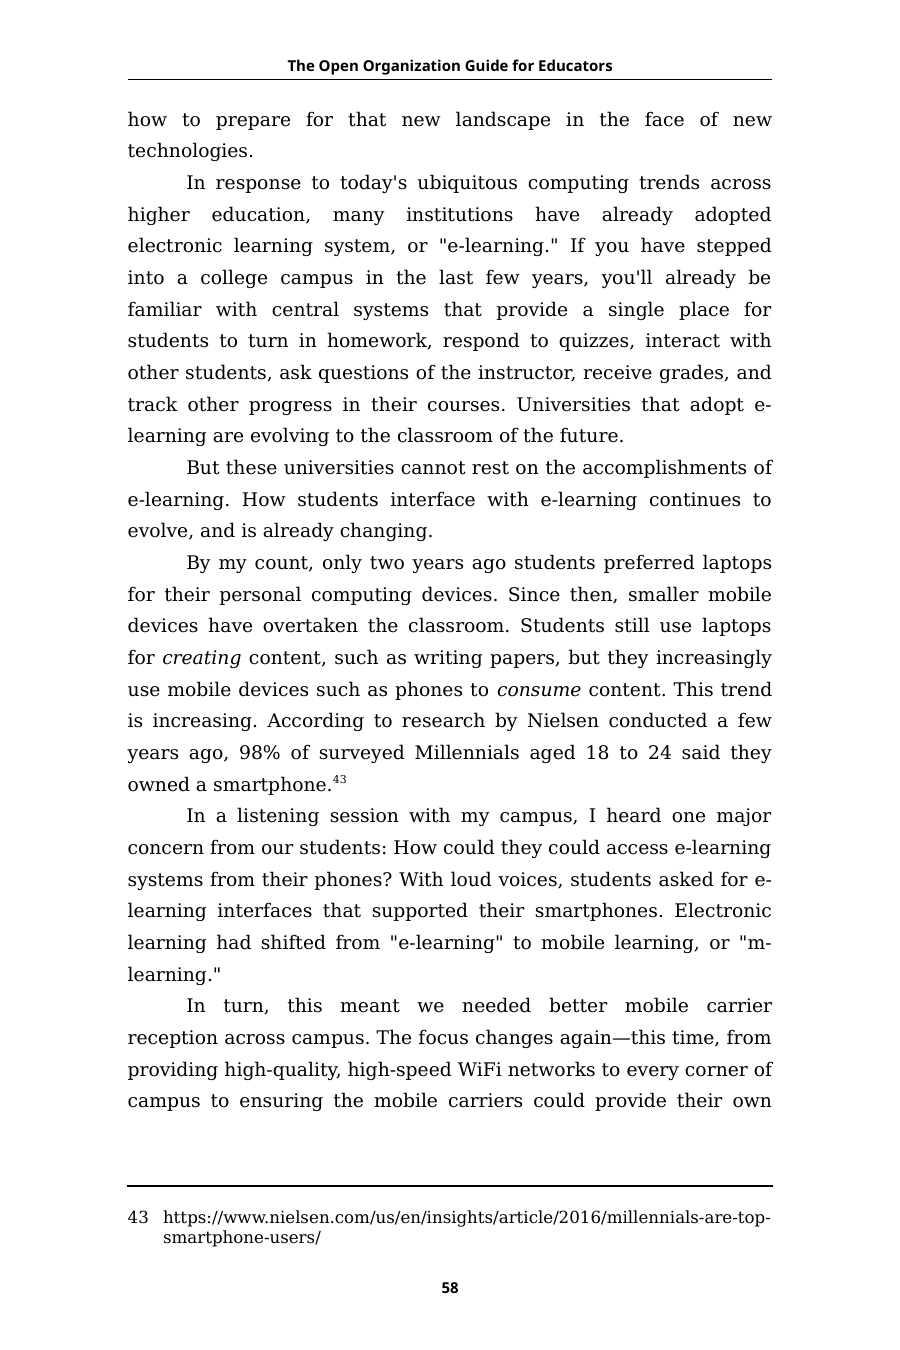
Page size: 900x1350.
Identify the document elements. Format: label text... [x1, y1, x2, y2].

text But these universities cannot rest on the accomplishments of e-learning. How students interface with e-learning continues to evolve, and is already changing. [127, 457, 772, 542]
text https://www.nielsen.com/us/en/insights/article/2016/millennials-are-top-smartphone-users/ [127, 1208, 772, 1247]
text In turn, this meant we needed better mobile carrier reception across campus. The focus changes again—this time, from providing high-quality, high-speed WiFi networks to every corner of campus to ensuring the mobile carriers could provide their own [127, 995, 772, 1112]
text In a listening session with my campus, I heard one major concern from our students: How could they could access e-learning systems from their phones? With loud voices, students asked for e-learning interfaces that supported their smartphones. Electronic learning had shifted from "e-learning" to mobile learning, or "m-learning." [127, 805, 772, 986]
text By my count, only two years ago students preferred laptops for their personal computing devices. Since then, smaller mobile devices have overtaken the classroom. Students still use laptops for creating content, such as writing papers, but they increasingly use mobile devices such as phones to consume content. This trend is increasing. According to research by Nielsen conducted a few years ago, 98% of surveyed Millennials aged 18 to 24 said they owned a smartphone. [127, 552, 772, 796]
text how to prepare for that new landscape in the face of new technologies. [127, 109, 772, 162]
text In response to today's ubiquitous computing trends across higher education, many institutions have already adopted electronic learning system, or "e-learning." If you have stepped into a college campus in the last few years, you'll already be familiar with central systems that provide a single place for students to turn in homework, respond to quizzes, interact with other students, ask questions of the instructor, receive grades, and track other progress in their courses. Universities that adopt e-learning are evolving to the classroom of the future. [127, 172, 772, 447]
